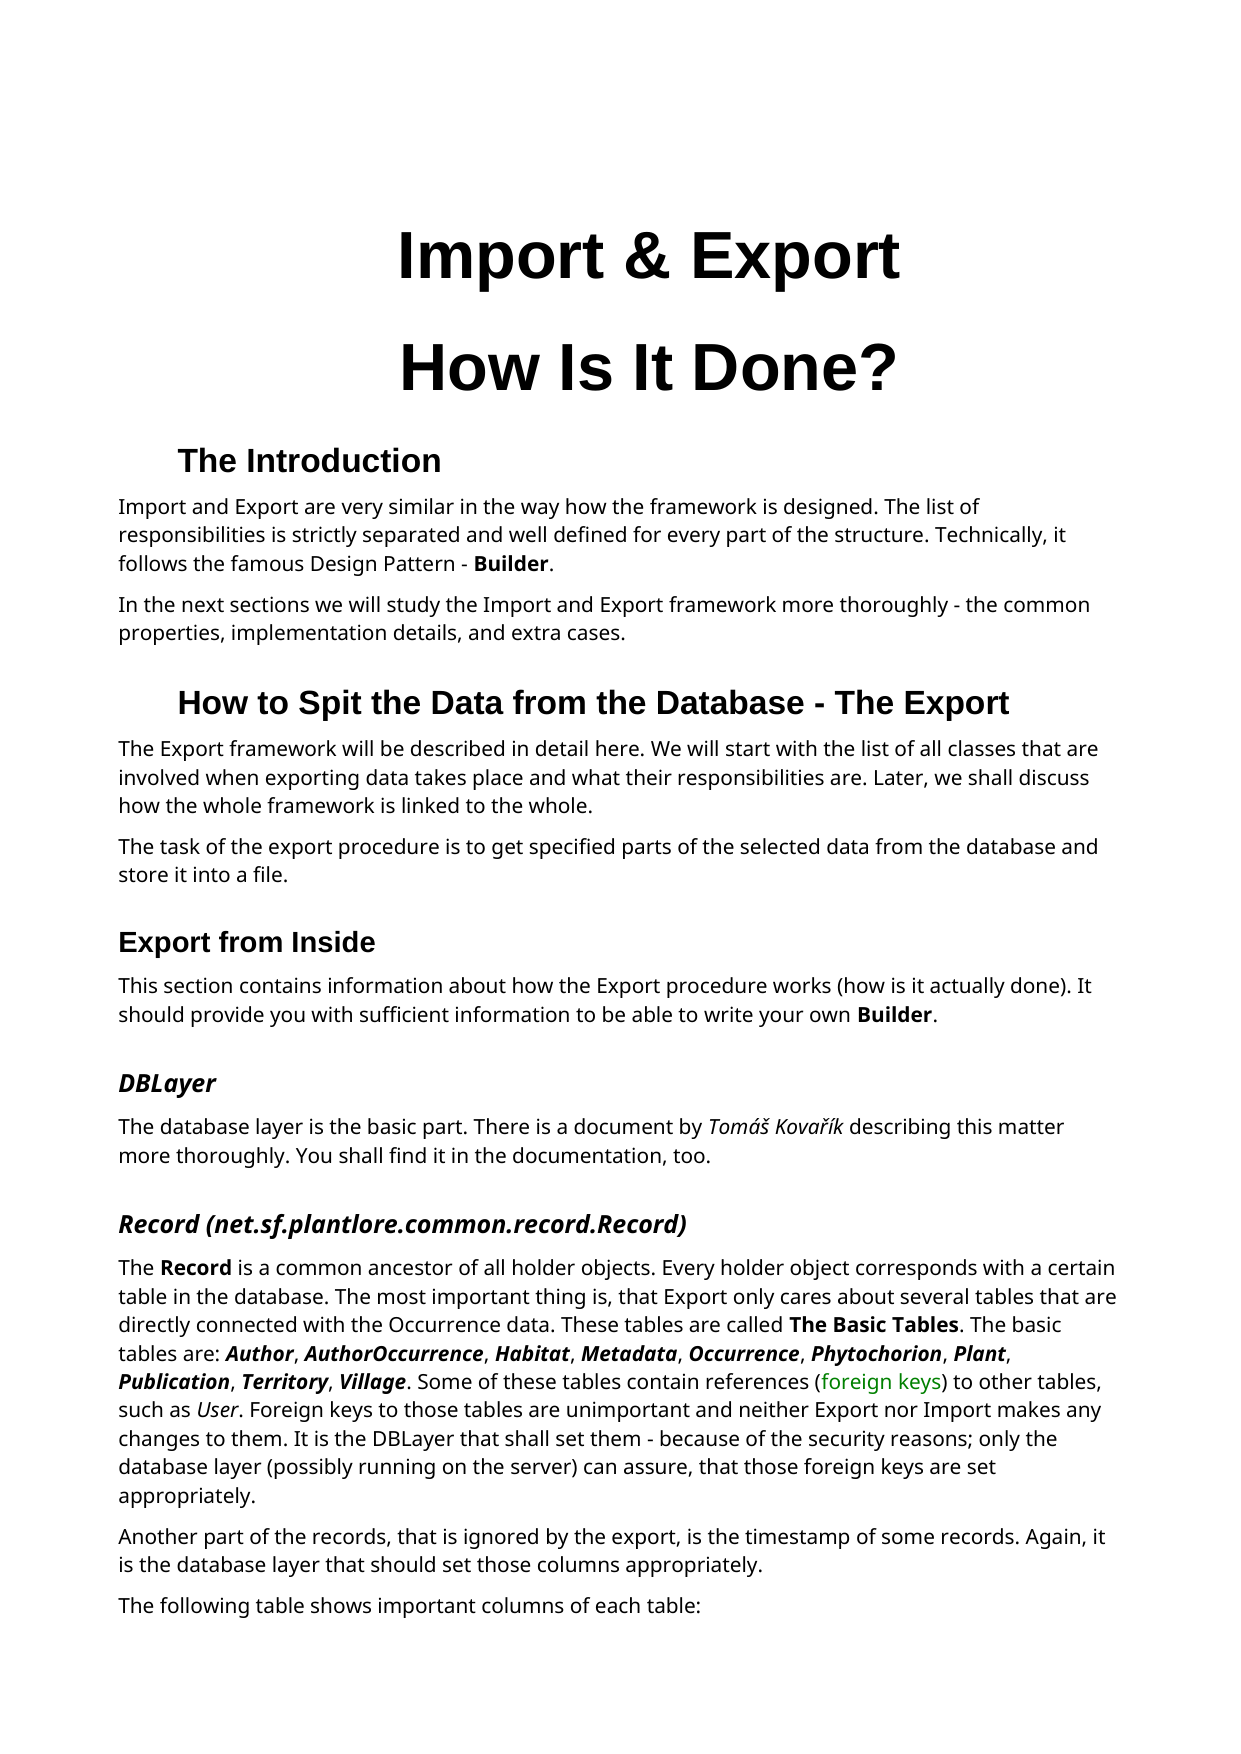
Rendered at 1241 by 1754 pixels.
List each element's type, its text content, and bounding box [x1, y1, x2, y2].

subtitle Import & Export [177, 218, 1122, 293]
text The Record is a common ancestor of all holder objects. Every holder object corresponds with a certain table in the database. The most important thing is, that Export only cares about several tables that are directly connected with the Occurrence data. These tables are called The Basic Tables. The basic tables are: Author, AuthorOccurrence, Habitat, Metadata, Occurrence, Phytochorion, Plant, Publication, Territory, Village. Some of these tables contain references (foreign keys) to other tables, such as User. Foreign keys to those tables are unimportant and neither Export nor Import makes any changes to them. It is the DBLayer that shall set them - because of the security reasons; only the database layer (possibly running on the server) can assure, that those foreign keys are set appropriately. [118, 1253, 1122, 1509]
text In the next sections we will study the Import and Export framework more thoroughly - the common properties, implementation details, and extra cases. [118, 590, 1122, 647]
text The following table shows important columns of each table: [118, 1591, 1122, 1620]
subtitle Record (net.sf.plantlore.common.record.Record) [118, 1207, 1122, 1241]
text The database layer is the basic part. There is a document by Tomáš Kovařík describing this matter more thoroughly. You shall find it in the documentation, too. [118, 1112, 1122, 1169]
subtitle How Is It Done? [177, 330, 1122, 404]
text The Export framework will be described in detail here. We will start with the list of all classes that are involved when exporting data takes place and what their responsibilities are. Later, we shall discuss how the whole framework is linked to the whole. [118, 734, 1122, 819]
subtitle How to Spit the Data from the Database - The Export [177, 684, 1122, 722]
subtitle DBLayer [118, 1066, 1122, 1100]
text Another part of the records, that is ignored by the export, is the timestamp of some records. Again, it is the database layer that should set those columns appropriately. [118, 1522, 1122, 1579]
subtitle The Introduction [177, 442, 1122, 479]
text Import and Export are very similar in the way how the framework is designed. The list of responsibilities is strictly separated and well defined for every part of the structure. Technically, it follows the famous Design Pattern - Builder. [118, 492, 1122, 577]
text This section contains information about how the Export procedure works (how is it actually done). It should provide you with sufficient information to be able to write your own Builder. [118, 972, 1122, 1028]
subtitle Export from Inside [118, 926, 1122, 959]
text The task of the export procedure is to get specified parts of the selected data from the database and store it into a file. [118, 832, 1122, 889]
